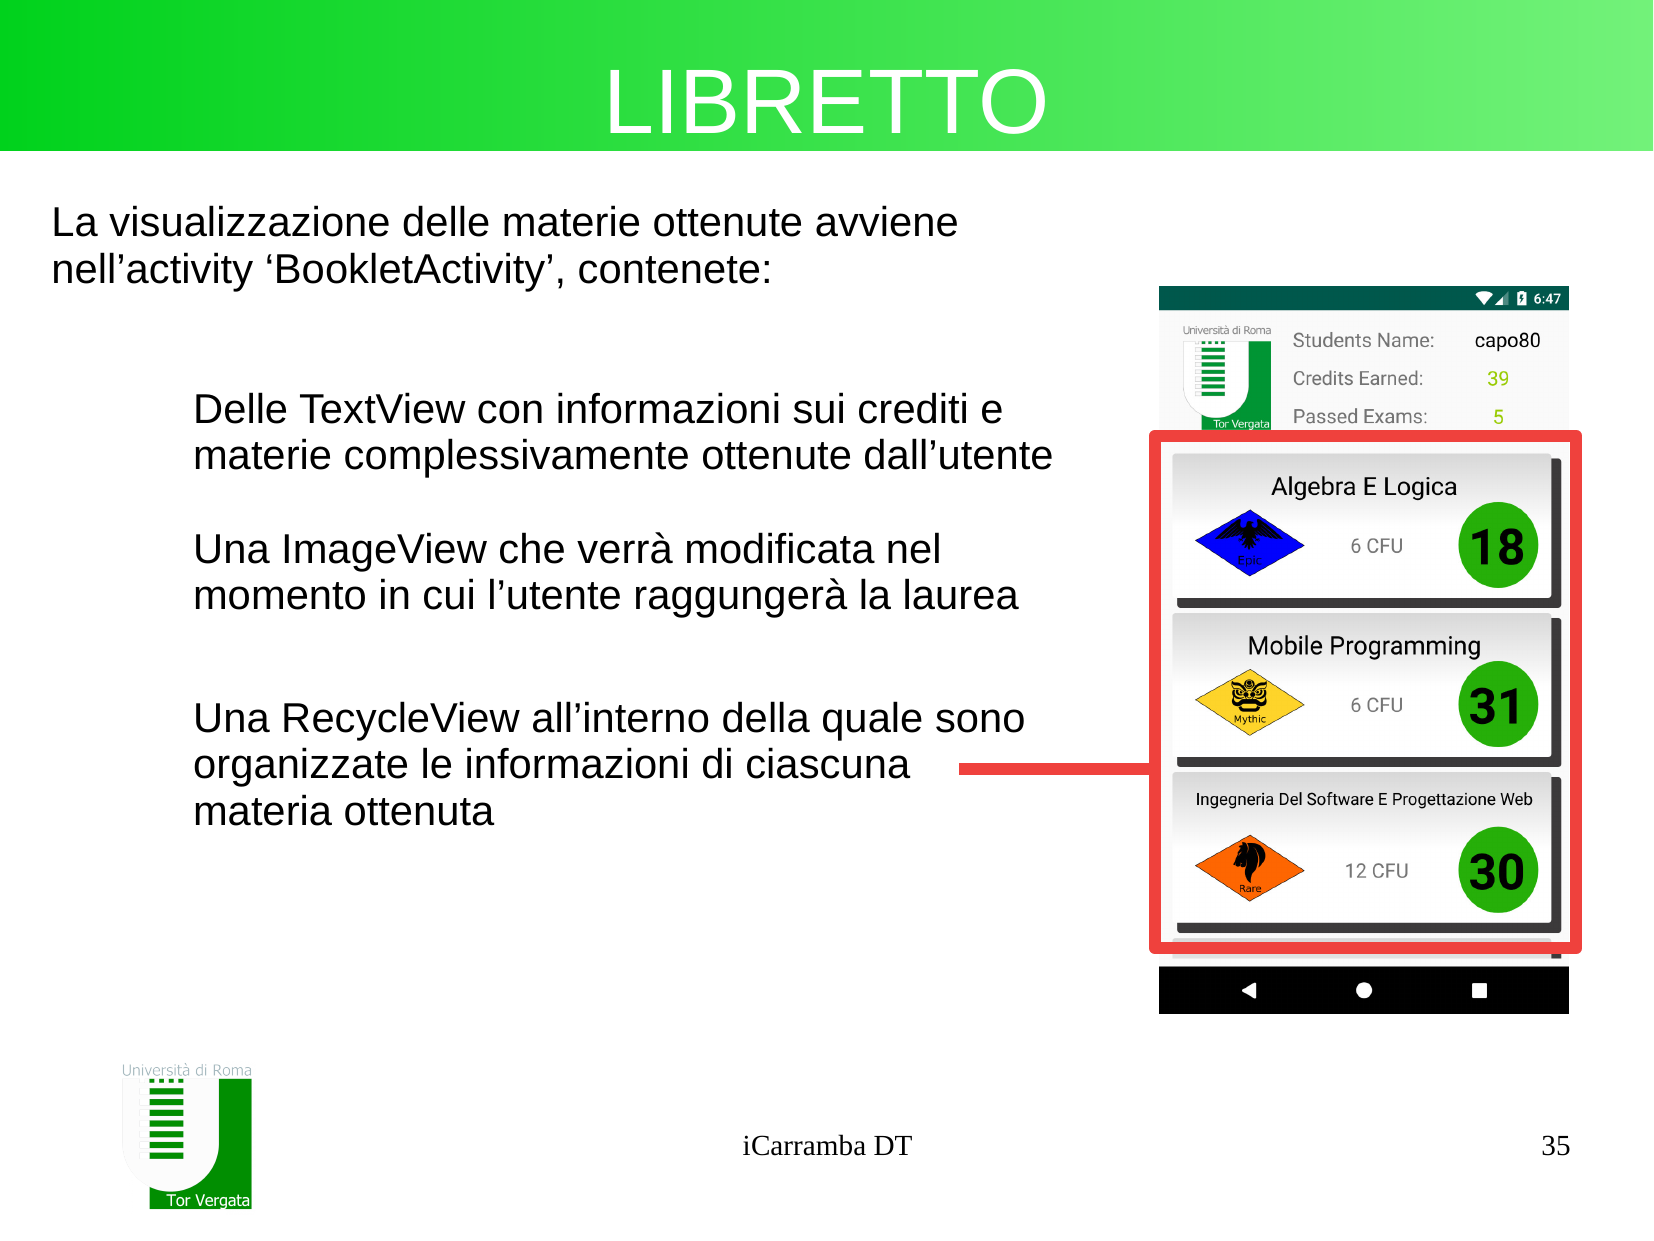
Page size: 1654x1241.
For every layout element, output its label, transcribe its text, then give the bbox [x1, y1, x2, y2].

picture [1159, 954, 1569, 1014]
picture [1159, 286, 1569, 430]
list La visualizzazione delle materie ottenute avviene nell’activity ‘BookletActivity’, contenete: Delle TextView con informazioni sui crediti e materie complessivamente ottenute dall’utente Una ImageView che verrà modificata nel momento in cui l’utente raggungerà la laurea Una RecycleView all’interno della quale sono organizzate le informazioni di ciascuna materia ottenuta [51, 198, 1267, 772]
title LIBRETTO [82, 49, 1571, 155]
picture [1161, 442, 1569, 942]
picture [120, 1061, 256, 1215]
